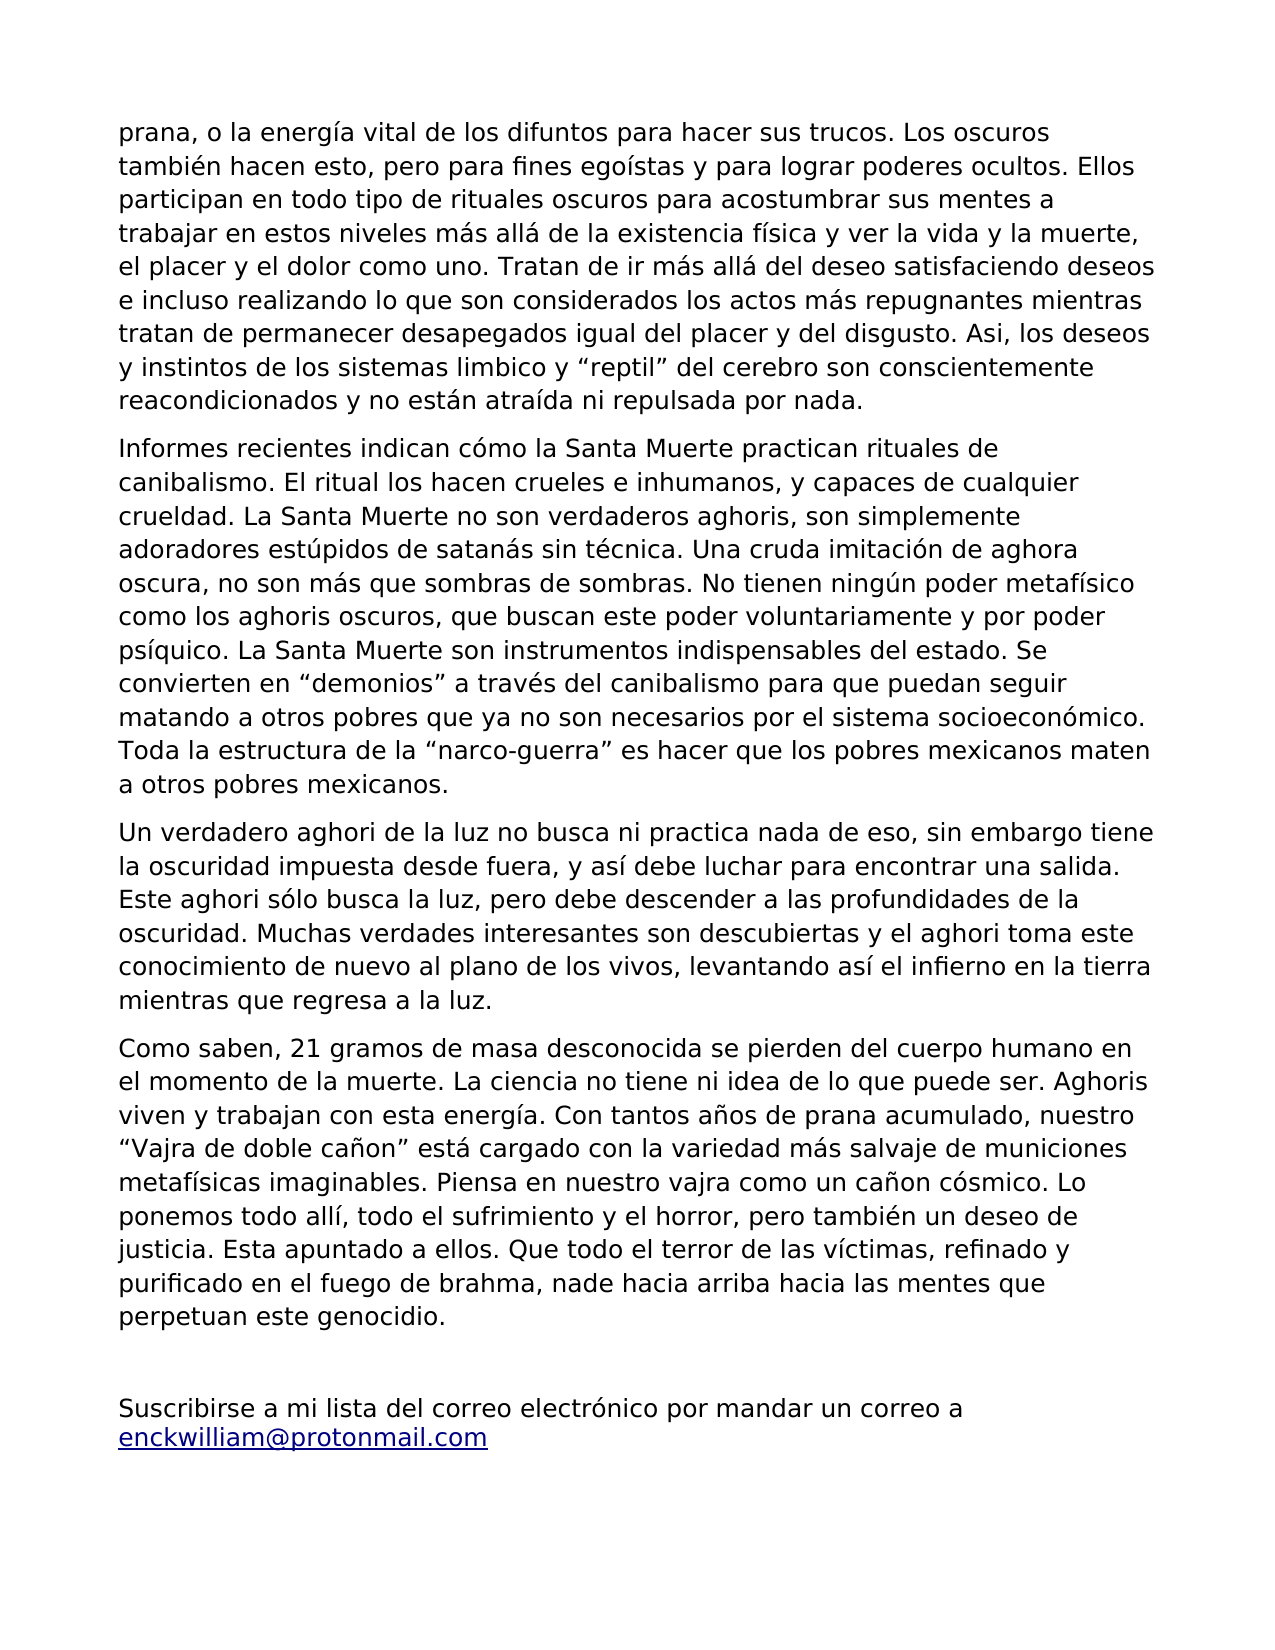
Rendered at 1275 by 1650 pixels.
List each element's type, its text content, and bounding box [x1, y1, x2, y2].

text Informes recientes indican cómo la Santa Muerte practican rituales de canibalismo. El ritual los hacen crueles e inhumanos, y capaces de cualquier crueldad. La Santa Muerte no son verdaderos aghoris, son simplemente adoradores estúpidos de satanás sin técnica. Una cruda imitación de aghora oscura, no son más que sombras de sombras. No tienen ningún poder metafísico como los aghoris oscuros, que buscan este poder voluntariamente y por poder psíquico. La Santa Muerte son instrumentos indispensables del estado. Se convierten en “demonios” a través del canibalismo para que puedan seguir matando a otros pobres que ya no son necesarios por el sistema socioeconómico. Toda la estructura de la “narco-guerra” es hacer que los pobres mexicanos maten a otros pobres mexicanos. [118, 434, 1157, 799]
text Suscribirse a mi lista del correo electrónico por mandar un correo a enckwilliam@protonmail.com [118, 1394, 1157, 1511]
text prana, o la energía vital de los difuntos para hacer sus trucos. Los oscuros también hacen esto, pero para fines egoístas y para lograr poderes ocultos. Ellos participan en todo tipo de rituales oscuros para acostumbrar sus mentes a trabajar en estos niveles más allá de la existencia física y ver la vida y la muerte, el placer y el dolor como uno. Tratan de ir más allá del deseo satisfaciendo deseos e incluso realizando lo que son considerados los actos más repugnantes mientras tratan de permanecer desapegados igual del placer y del disgusto. Asi, los deseos y instintos de los sistemas limbico y “reptil” del cerebro son conscientemente reacondicionados y no están atraída ni repulsada por nada. [118, 118, 1157, 416]
text Como saben, 21 gramos de masa desconocida se pierden del cuerpo humano en el momento de la muerte. La ciencia no tiene ni idea de lo que puede ser. Aghoris viven y trabajan con esta energía. Con tantos años de prana acumulado, nuestro “Vajra de doble cañon” está cargado con la variedad más salvaje de municiones metafísicas imaginables. Piensa en nuestro vajra como un cañon cósmico. Lo ponemos todo allí, todo el sufrimiento y el horror, pero también un deseo de justicia. Esta apuntado a ellos. Que todo el terror de las víctimas, refinado y purificado en el fuego de brahma, nade hacia arriba hacia las mentes que perpetuan este genocidio. [118, 1034, 1157, 1331]
text Un verdadero aghori de la luz no busca ni practica nada de eso, sin embargo tiene la oscuridad impuesta desde fuera, y así debe luchar para encontrar una salida. Este aghori sólo busca la luz, pero debe descender a las profundidades de la oscuridad. Muchas verdades interesantes son descubiertas y el aghori toma este conocimiento de nuevo al plano de los vivos, levantando así el infierno en la tierra mientras que regresa a la luz. [118, 818, 1157, 1015]
